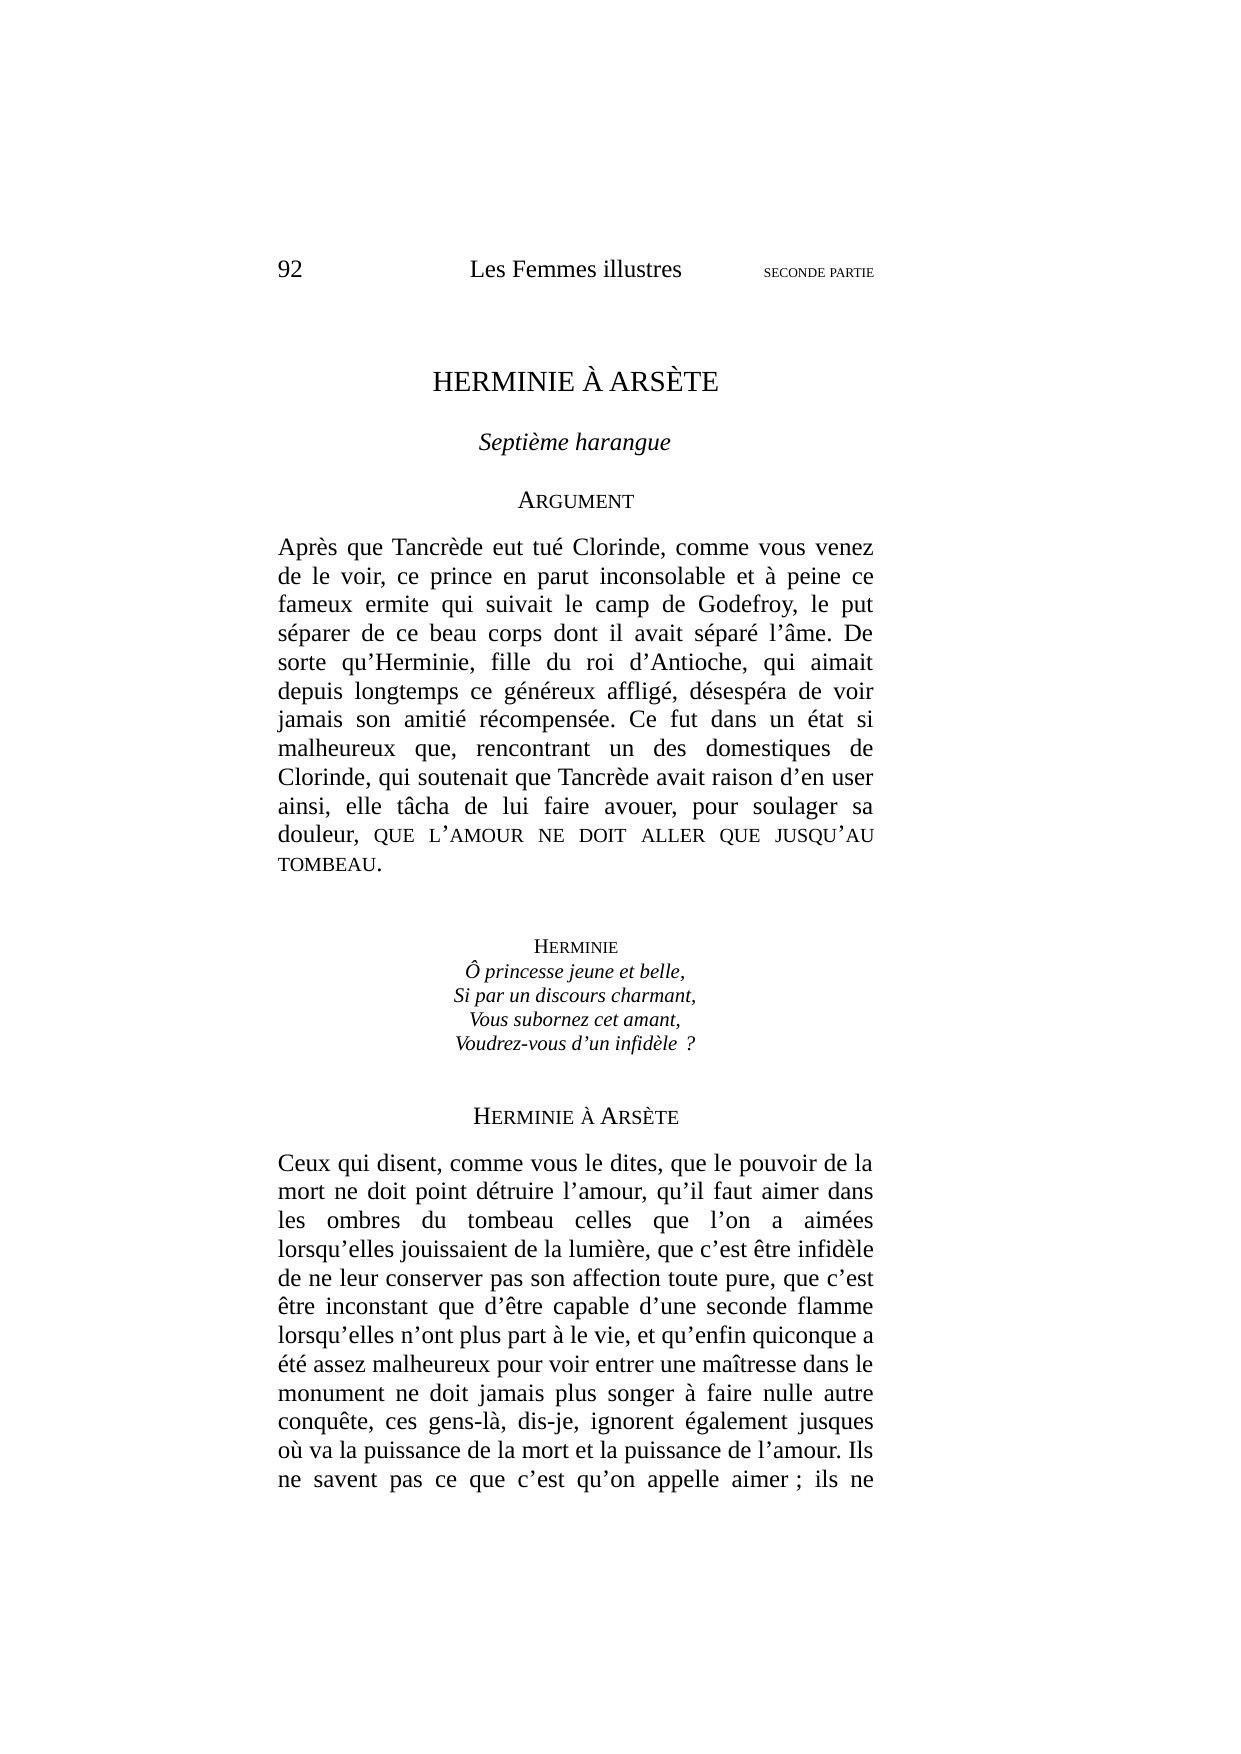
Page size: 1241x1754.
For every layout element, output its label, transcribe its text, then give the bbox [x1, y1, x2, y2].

subtitle Herminie à Arsète [278, 1101, 874, 1130]
subtitle Herminie à Arsète [278, 364, 874, 398]
text Ô princesse jeune et belle, [278, 958, 874, 983]
subtitle Septième harangue [278, 427, 874, 456]
text Voudrez-vous d’un infidèle ? [278, 1031, 874, 1055]
text Herminie [278, 934, 874, 958]
text Vous subornez cet amant, [278, 1007, 874, 1031]
subtitle Argument [278, 486, 874, 514]
text Ceux qui disent, comme vous le dites, que le pouvoir de la mort ne doit point détruire l’amour, qu’il faut aimer dans les ombres du tombeau celles que l’on a aimées lorsqu’elles jouissaient de la lumière, que c’est être infidèle de ne leur conserver pas son affection toute pure, que c’est être inconstant que d’être capable d’une seconde flamme lorsqu’elles n’ont plus part à le vie, et qu’enfin quiconque a été assez malheureux pour voir entrer une maîtresse dans le monument ne doit jamais plus songer à faire nulle autre conquête, ces gens-là, dis-je, ignorent également jusques où va la puissance de la mort et la puissance de l’amour. Ils ne savent pas ce que c’est qu’on appelle aimer ; ils ne [278, 1148, 874, 1493]
text Après que Tancrède eut tué Clorinde, comme vous venez de le voir, ce prince en parut inconsolable et à peine ce fameux ermite qui suivait le camp de Godefroy, le put séparer de ce beau corps dont il avait séparé l’âme. De sorte qu’Herminie, fille du roi d’Antioche, qui aimait depuis longtemps ce généreux affligé, désespéra de voir jamais son amitié récompensée. Ce fut dans un état si malheureux que, rencontrant un des domestiques de Clorinde, qui soutenait que Tancrède avait raison d’en user ainsi, elle tâcha de lui faire avouer, pour soulager sa douleur, que l’amour ne doit aller que jusqu’au tombeau. [278, 532, 874, 877]
text Si par un discours charmant, [278, 983, 874, 1007]
